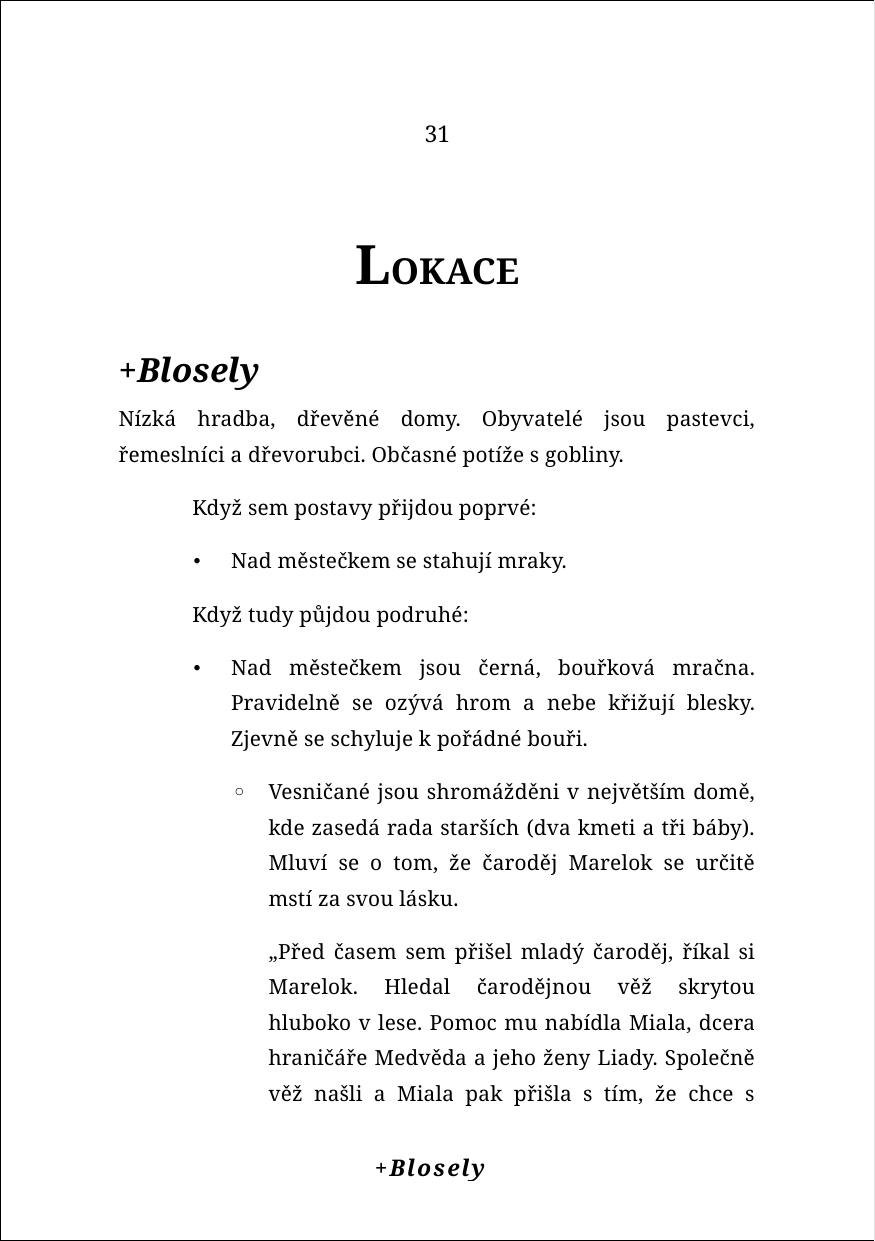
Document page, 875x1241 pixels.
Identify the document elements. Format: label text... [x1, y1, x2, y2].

subtitle Lokace [118, 226, 756, 300]
text Když sem postavy přijdou poprvé: [192, 493, 756, 522]
list Nad městečkem jsou černá, bouřková mračna. Pravidelně se ozývá hrom a nebe křižují blesky. Zjevně se schyluje k pořádné bouři. [193, 653, 756, 752]
text Nízká hradba, dřevěné domy. Obyvatelé jsou pastevci, řemeslníci a dřevorubci. Občasné potíže s gobliny. [118, 404, 756, 468]
list „Před časem sem přišel mladý čaroděj, říkal si Marelok. Hledal čarodějnou věž skrytou hluboko v lese. Pomoc mu nabídla Miala, dcera hraničáře Medvěda a jeho ženy Liady. Společně věž našli a Miala pak přišla s tím, že chce s [231, 937, 756, 1107]
text Když tudy půjdou podruhé: [192, 600, 756, 628]
list Vesničané jsou shromážděni v největším domě, kde zasedá rada starších (dva kmeti a tři báby). Mluví se o tom, že čaroděj Marelok se určitě mstí za svou lásku. [231, 777, 756, 912]
subtitle +Blosely [118, 347, 756, 393]
list Nad městečkem se stahují mraky. [193, 546, 756, 575]
